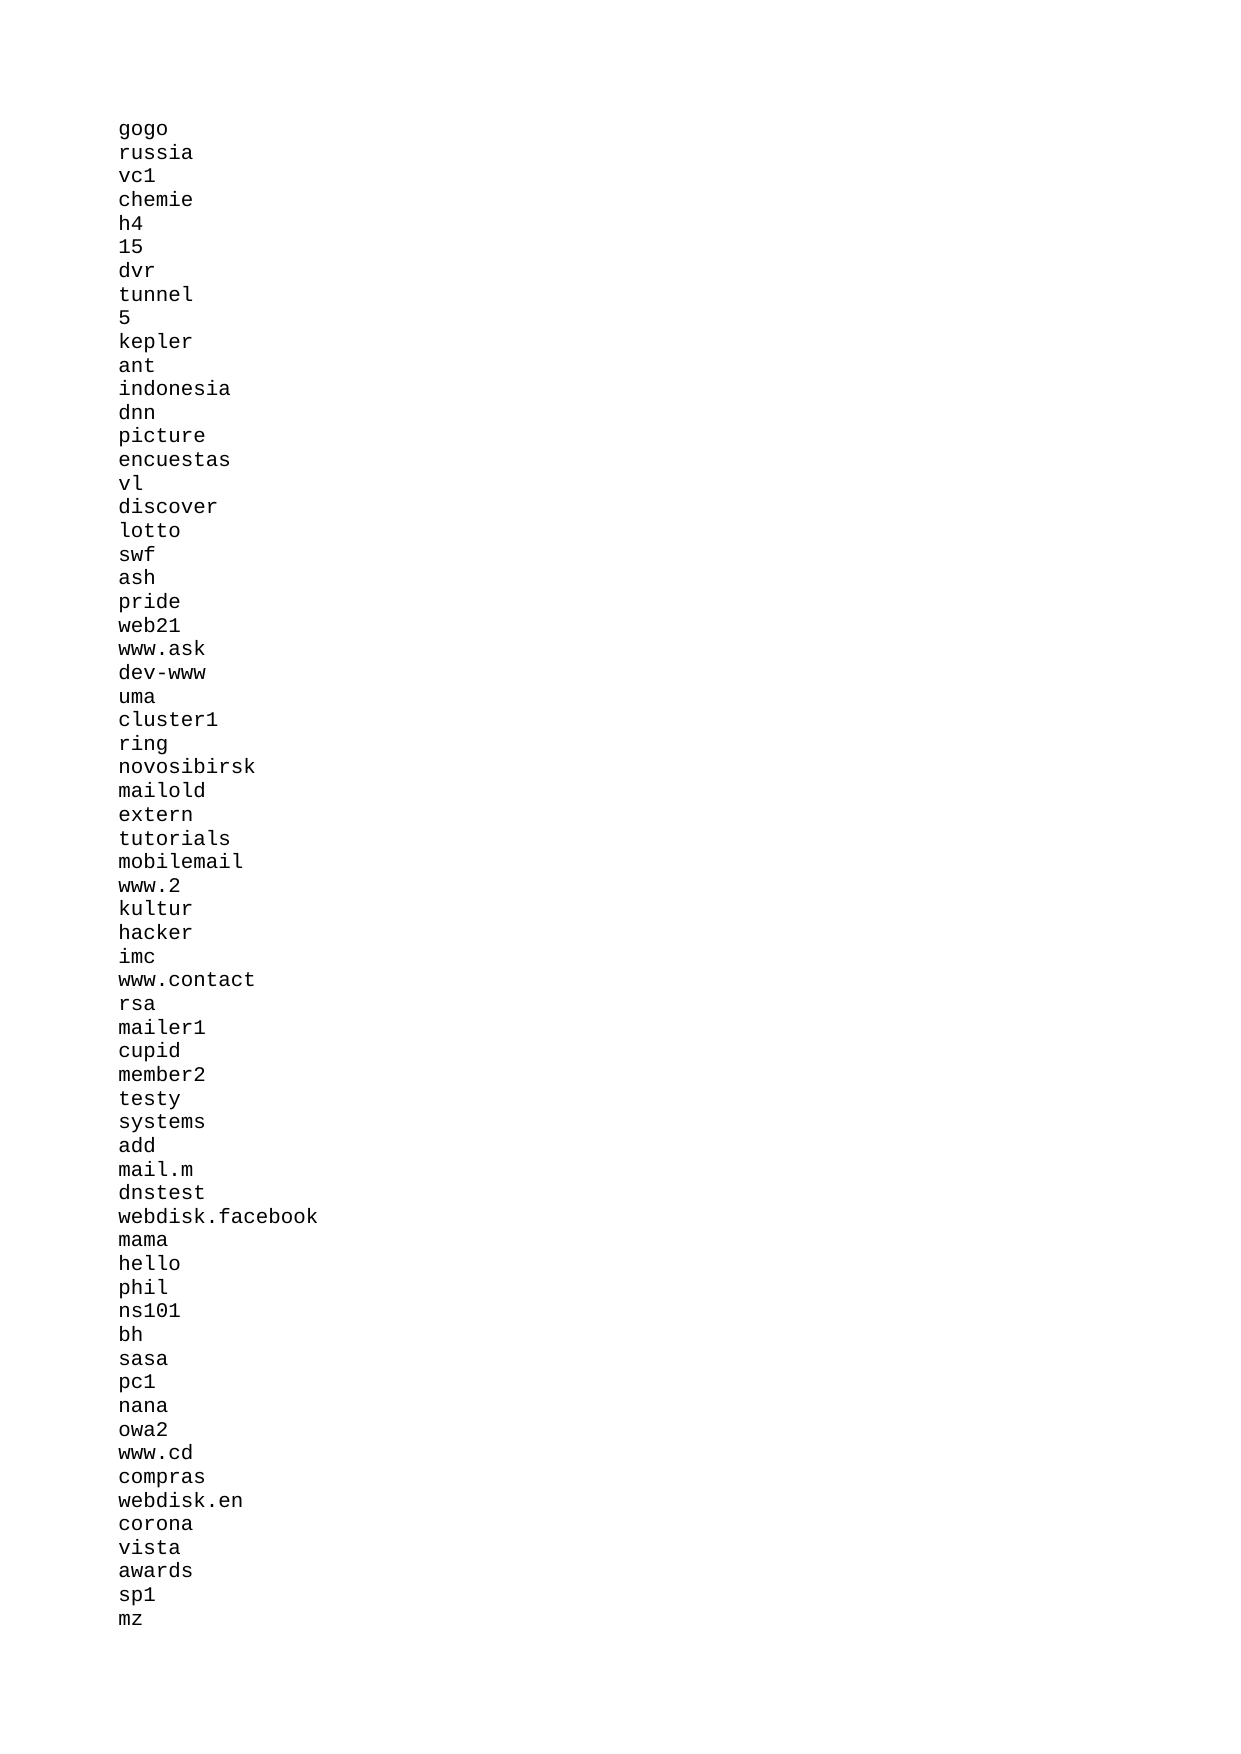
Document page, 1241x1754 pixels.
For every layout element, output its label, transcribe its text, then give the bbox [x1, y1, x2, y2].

text sp1 [118, 1584, 1122, 1608]
text corona [118, 1513, 1122, 1537]
text dev-www [118, 662, 1122, 686]
text nana [118, 1395, 1122, 1419]
text testy [118, 1088, 1122, 1111]
text cupid [118, 1040, 1122, 1064]
text vista [118, 1537, 1122, 1561]
text picture [118, 426, 1122, 449]
text www.ask [118, 638, 1122, 662]
text www.cd [118, 1442, 1122, 1466]
text mama [118, 1229, 1122, 1253]
text tunnel [118, 284, 1122, 307]
text uma [118, 686, 1122, 709]
text cluster1 [118, 709, 1122, 733]
text bh [118, 1324, 1122, 1348]
text webdisk.en [118, 1489, 1122, 1513]
text webdisk.facebook [118, 1206, 1122, 1229]
text ant [118, 354, 1122, 378]
text ns101 [118, 1300, 1122, 1324]
text pc1 [118, 1371, 1122, 1395]
text member2 [118, 1064, 1122, 1088]
text imc [118, 946, 1122, 969]
text 15 [118, 236, 1122, 260]
text sasa [118, 1348, 1122, 1371]
text pride [118, 591, 1122, 615]
text kepler [118, 331, 1122, 354]
text mz [118, 1608, 1122, 1631]
text awards [118, 1561, 1122, 1584]
text www.2 [118, 875, 1122, 898]
text dnn [118, 402, 1122, 426]
text dnstest [118, 1182, 1122, 1206]
text web21 [118, 615, 1122, 638]
text hello [118, 1253, 1122, 1277]
text novosibirsk [118, 757, 1122, 780]
text ring [118, 733, 1122, 757]
text hacker [118, 922, 1122, 946]
text mailer1 [118, 1017, 1122, 1040]
text add [118, 1135, 1122, 1158]
text www.contact [118, 969, 1122, 993]
text tutorials [118, 827, 1122, 851]
text chemie [118, 189, 1122, 213]
text systems [118, 1111, 1122, 1135]
text mailold [118, 780, 1122, 804]
text h4 [118, 213, 1122, 236]
text encuestas [118, 449, 1122, 473]
text russia [118, 142, 1122, 165]
text indonesia [118, 378, 1122, 402]
text dvr [118, 260, 1122, 284]
text swf [118, 544, 1122, 567]
text ash [118, 567, 1122, 591]
text vl [118, 473, 1122, 496]
text rsa [118, 993, 1122, 1017]
text 5 [118, 307, 1122, 331]
text mobilemail [118, 851, 1122, 875]
text kultur [118, 898, 1122, 922]
text compras [118, 1466, 1122, 1489]
text owa2 [118, 1419, 1122, 1442]
text gogo [118, 118, 1122, 142]
text mail.m [118, 1158, 1122, 1182]
text extern [118, 804, 1122, 827]
text phil [118, 1277, 1122, 1300]
text discover [118, 496, 1122, 520]
text lotto [118, 520, 1122, 544]
text vc1 [118, 165, 1122, 189]
